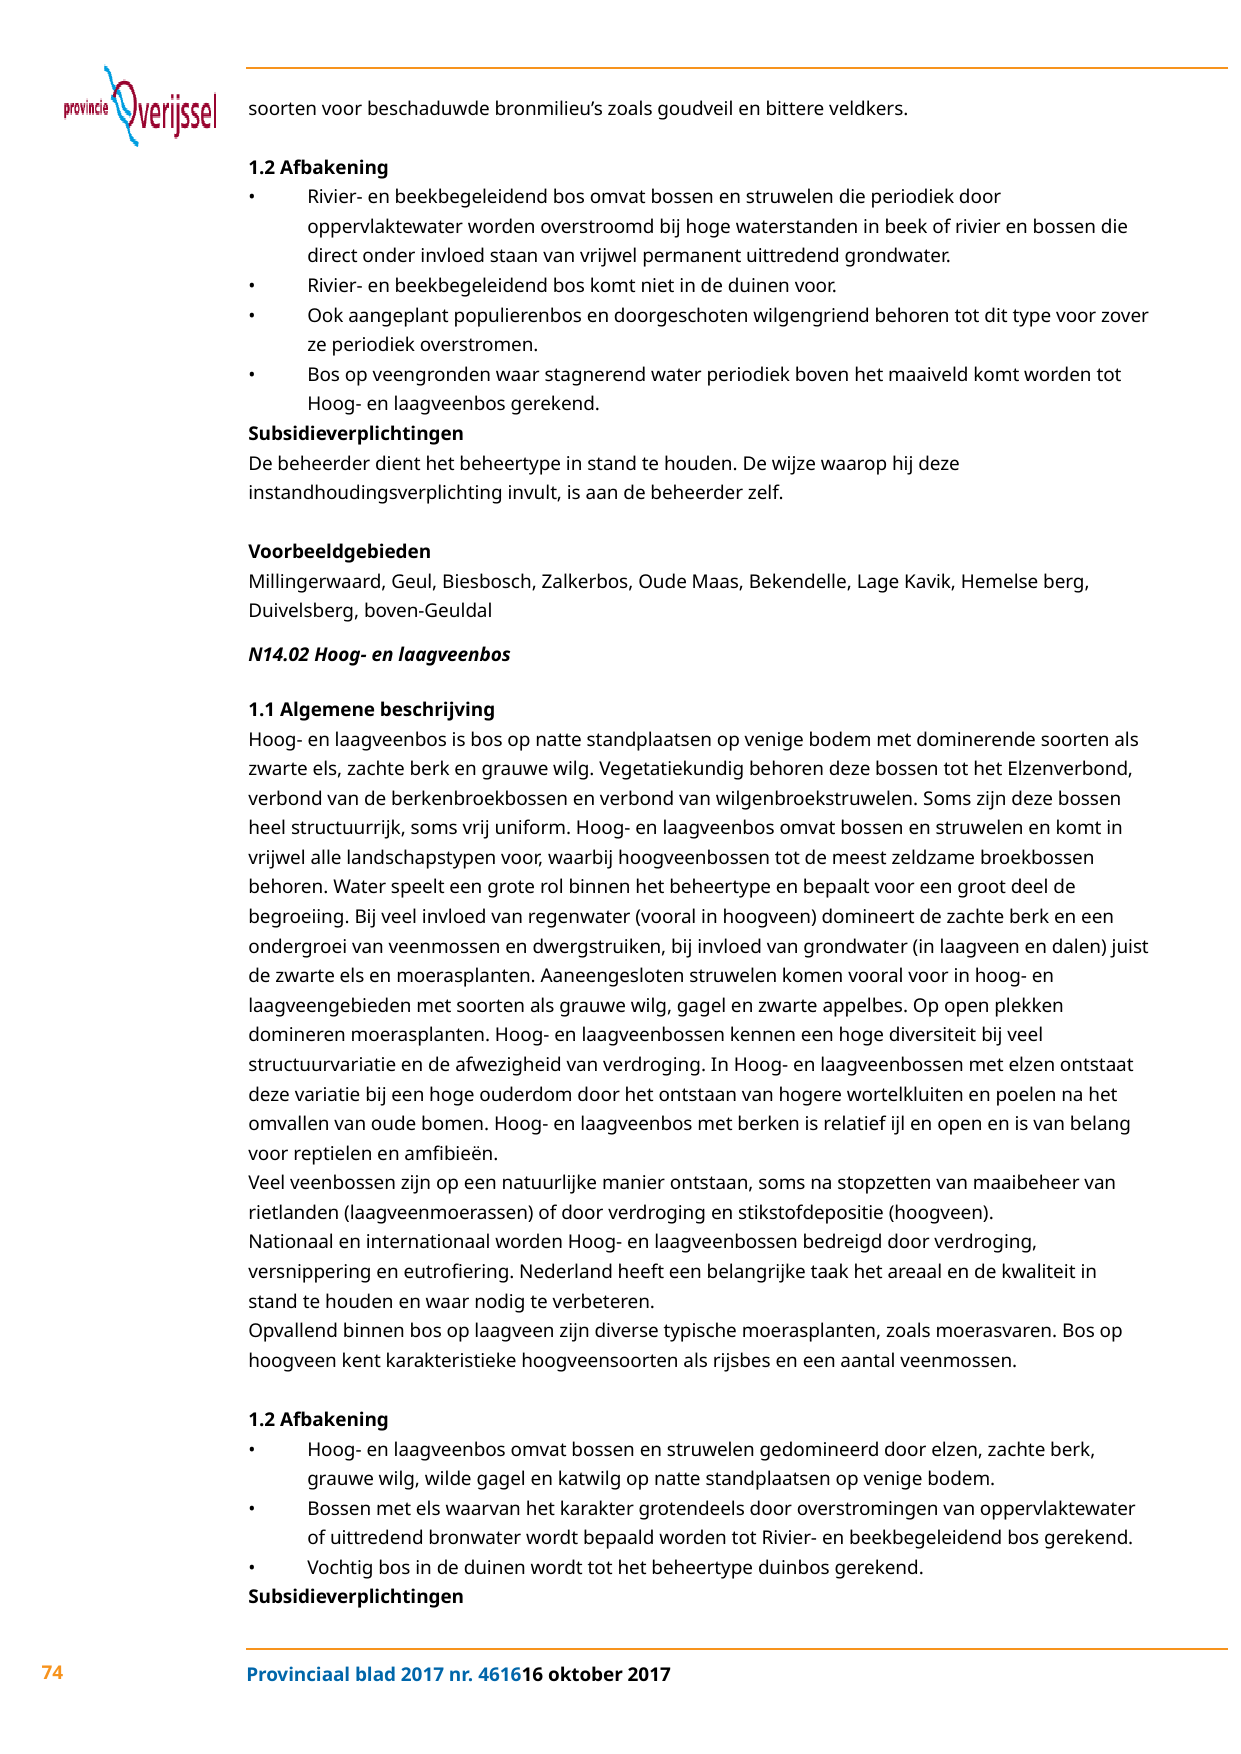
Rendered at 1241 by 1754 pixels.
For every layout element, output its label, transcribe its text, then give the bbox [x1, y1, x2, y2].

text De beheerder dient het beheertype in stand te houden. De wijze waarop hij deze instandhoudingsverplichting invult, is aan de beheerder zelf. [248, 450, 1152, 505]
list Bos op veengronden waar stagnerend water periodiek boven het maaiveld komt worden tot Hoog- en laagveenbos gerekend. [248, 361, 1152, 416]
list Hoog- en laagveenbos omvat bossen en struwelen gedomineerd door elzen, zachte berk, grauwe wilg, wilde gagel en katwilg op natte standplaatsen op venige bodem. [248, 1436, 1152, 1491]
list Rivier- en beekbegeleidend bos komt niet in de duinen voor. [248, 272, 1152, 298]
text Hoog- en laagveenbos is bos op natte standplaatsen op venige bodem met dominerende soorten als zwarte els, zachte berk en grauwe wilg. Vegetatiekundig behoren deze bossen tot het Elzenverbond, verbond van de berkenbroekbossen en verbond van wilgenbroekstruwelen. Soms zijn deze bossen heel structuurrijk, soms vrij uniform. Hoog- en laagveenbos omvat bossen en struwelen en komt in vrijwel alle landschapstypen voor, waarbij hoogveenbossen tot de meest zeldzame broekbossen behoren. Water speelt een grote rol binnen het beheertype en bepaalt voor een groot deel de begroeiing. Bij veel invloed van regenwater (vooral in hoogveen) domineert de zachte berk en een ondergroei van veenmossen en dwergstruiken, bij invloed van grondwater (in laagveen en dalen) juist de zwarte els en moerasplanten. Aaneengesloten struwelen komen vooral voor in hoog- en laagveengebieden met soorten als grauwe wilg, gagel en zwarte appelbes. Op open plekken domineren moerasplanten. Hoog- en laagveenbossen kennen een hoge diversiteit bij veel structuurvariatie en de afwezigheid van verdroging. In Hoog- en laagveenbossen met elzen ontstaat deze variatie bij een hoge ouderdom door het ontstaan van hogere wortelkluiten en poelen na het omvallen van oude bomen. Hoog- en laagveenbos met berken is relatief ijl en open en is van belang voor reptielen en amfibieën. [248, 726, 1152, 1166]
text Nationaal en internationaal worden Hoog- en laagveenbossen bedreigd door verdroging, versnippering en eutrofiering. Nederland heeft een belangrijke taak het areaal en de kwaliteit in stand te houden en waar nodig te verbeteren. [248, 1229, 1152, 1313]
text Subsidieverplichtingen [248, 1584, 1152, 1609]
text Opvallend binnen bos op laagveen zijn diverse typische moerasplanten, zoals moerasvaren. Bos op hoogveen kent karakteristieke hoogveensoorten als rijsbes en een aantal veenmossen. [248, 1317, 1152, 1373]
text Voorbeeldgebieden [248, 538, 1152, 564]
picture [41, 47, 231, 172]
text 1.1 Algemene beschrijving [248, 696, 1152, 722]
text 1.2 Afbakening [248, 1406, 1152, 1432]
text Subsidieverplichtingen [248, 420, 1152, 446]
text N14.02 Hoog- en laagveenbos [248, 641, 1152, 667]
text Veel veenbossen zijn op een natuurlijke manier ontstaan, soms na stopzetten van maaibeheer van rietlanden (laagveenmoerassen) of door verdroging en stikstofdepositie (hoogveen). [248, 1169, 1152, 1225]
text Millingerwaard, Geul, Biesbosch, Zalkerbos, Oude Maas, Bekendelle, Lage Kavik, Hemelse berg, Duivelsberg, boven-Geuldal [248, 568, 1152, 623]
list Vochtig bos in de duinen wordt tot het beheertype duinbos gerekend. [248, 1554, 1152, 1580]
text soorten voor beschaduwde bronmilieu’s zoals goudveil en bittere veldkers. [248, 95, 1152, 121]
text 1.2 Afbakening [248, 154, 1152, 180]
list Rivier- en beekbegeleidend bos omvat bossen en struwelen die periodiek door oppervlaktewater worden overstroomd bij hoge waterstanden in beek of rivier en bossen die direct onder invloed staan van vrijwel permanent uittredend grondwater. [248, 183, 1152, 268]
list Bossen met els waarvan het karakter grotendeels door overstromingen van oppervlaktewater of uittredend bronwater wordt bepaald worden tot Rivier- en beekbegeleidend bos gerekend. [248, 1495, 1152, 1550]
list Ook aangeplant populierenbos en doorgeschoten wilgengriend behoren tot dit type voor zover ze periodiek overstromen. [248, 302, 1152, 357]
